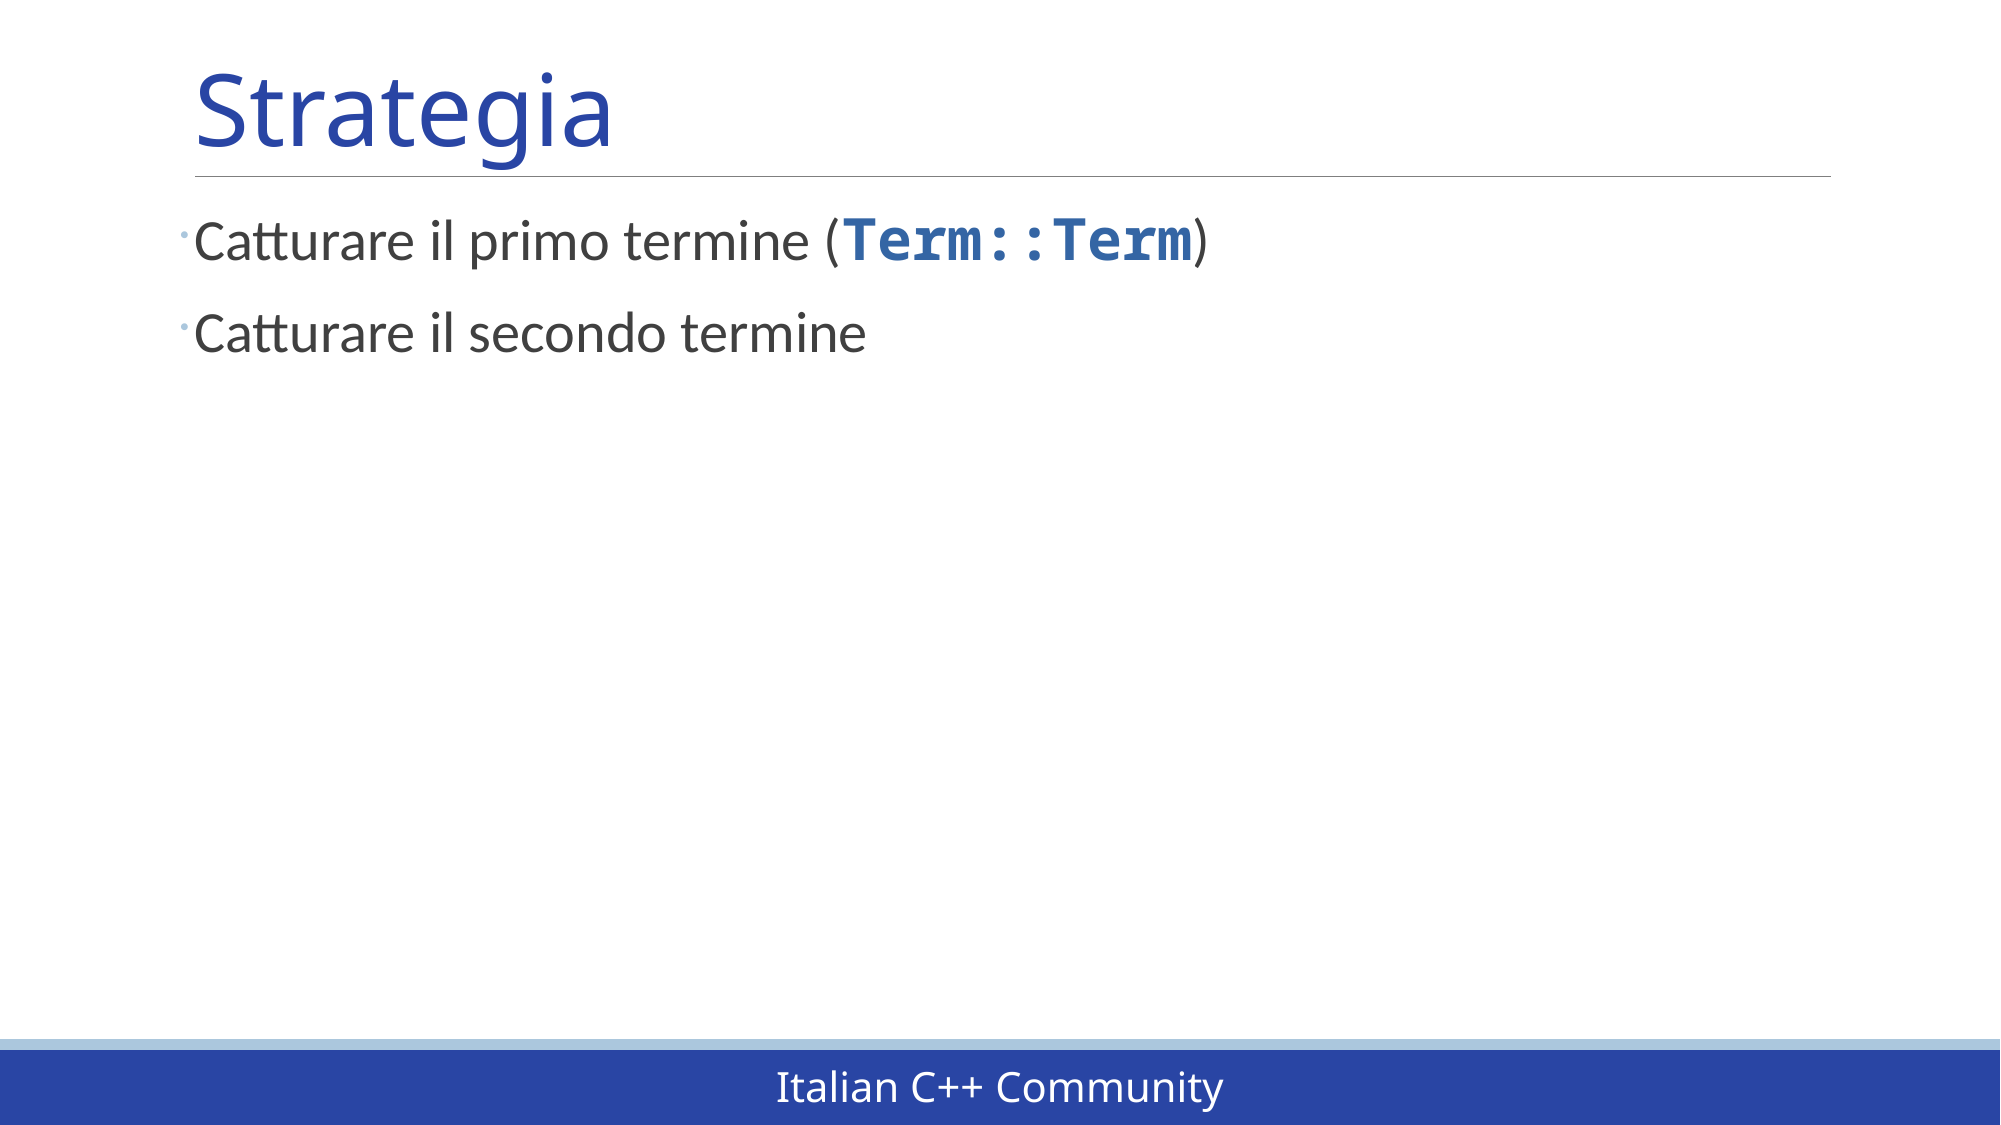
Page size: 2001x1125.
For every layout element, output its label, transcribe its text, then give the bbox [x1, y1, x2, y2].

list Catturare il primo termine (Term::Term) Catturare il secondo termine [179, 202, 1830, 1011]
title Strategia [179, 2, 1830, 175]
